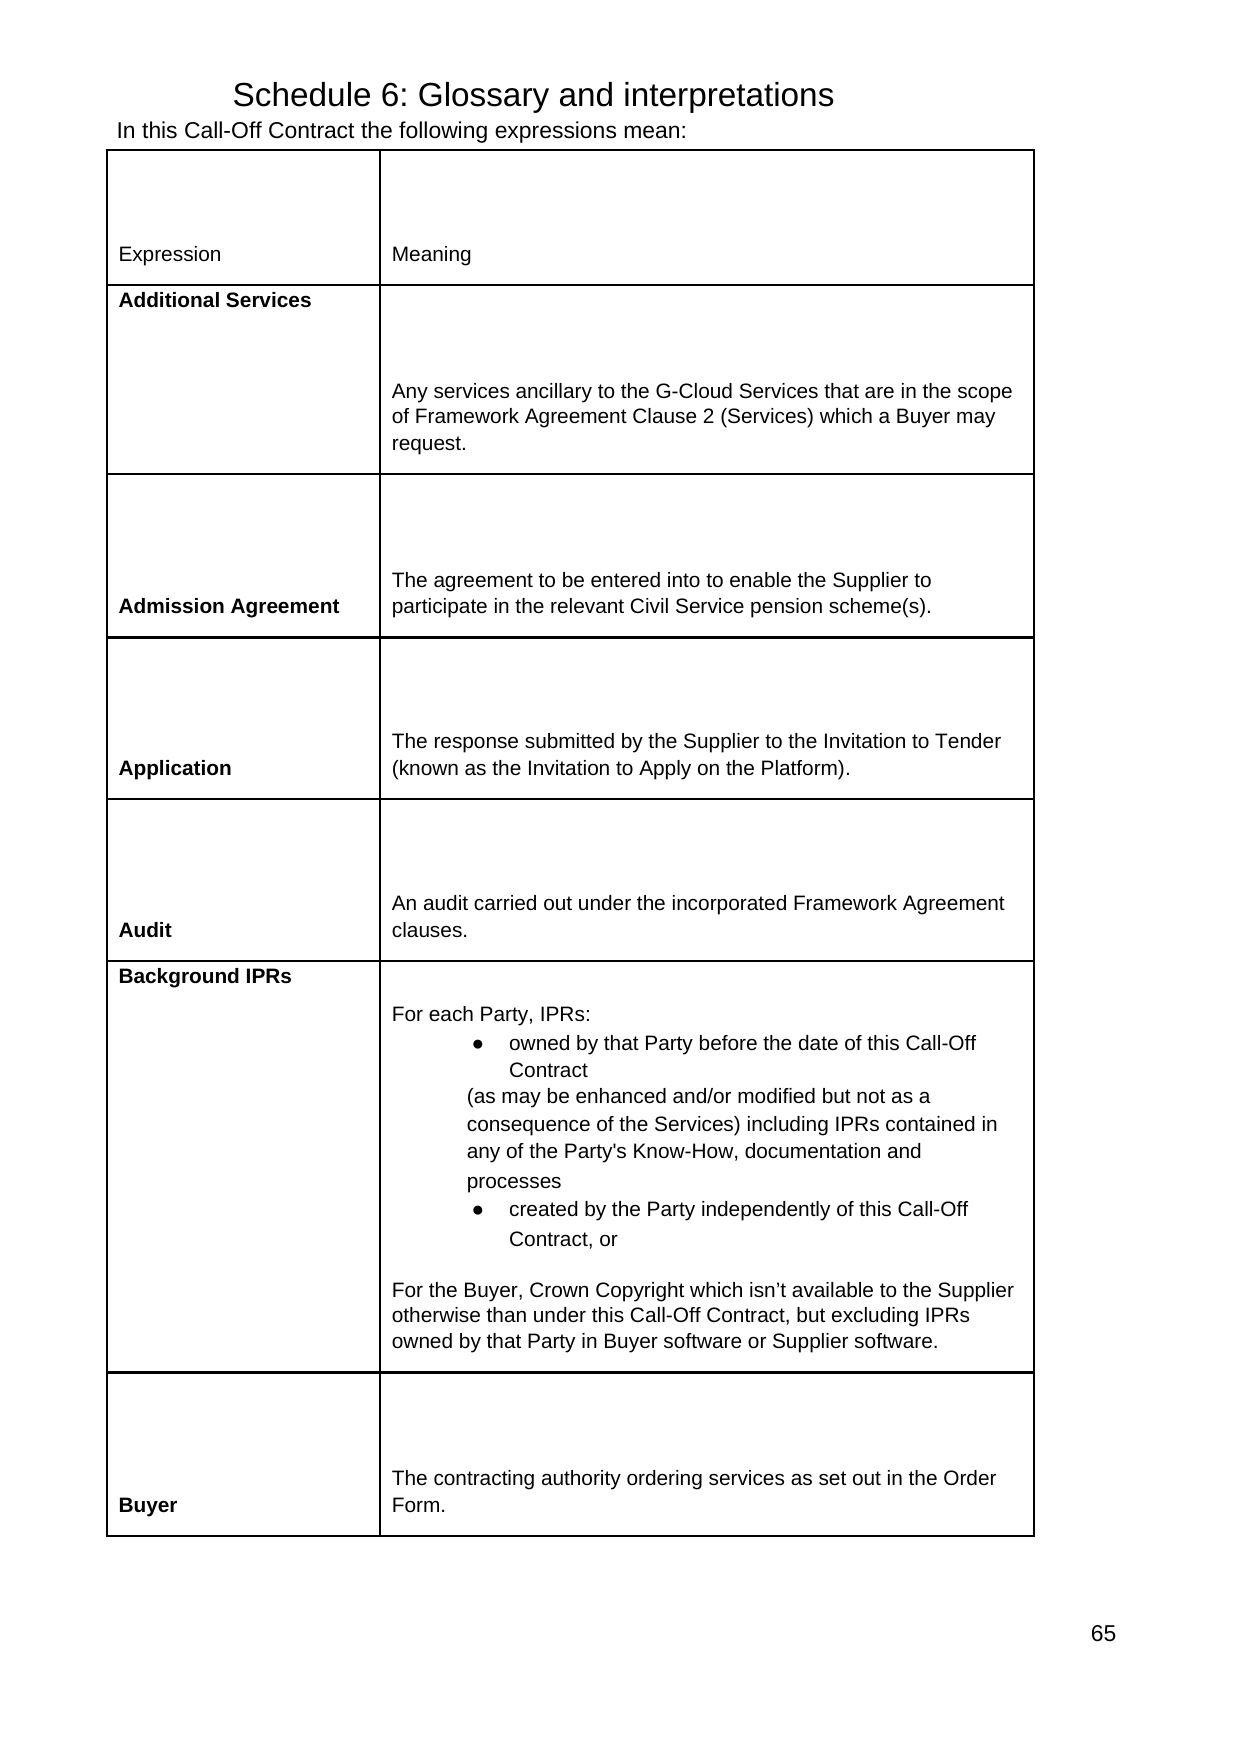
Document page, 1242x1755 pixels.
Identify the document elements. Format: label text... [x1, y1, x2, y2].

table_cell Audit [108, 800, 379, 959]
subtitle Schedule 6: Glossary and interpretations [116, 75, 1122, 113]
table_cell Background IPRs [108, 962, 379, 1371]
table_cell The response submitted by the Supplier to the Invitation to Tender (known as the Invitation to Apply on the Platform). [381, 639, 1033, 798]
table_cell Any services ancillary to the G-Cloud Services that are in the scope of Framework Agreement Clause 2 (Services) which a Buyer may request. [381, 286, 1033, 473]
table_header Expression [108, 151, 379, 284]
text In this Call-Off Contract the following expressions mean: [116, 117, 1121, 143]
table_cell An audit carried out under the incorporated Framework Agreement clauses. [381, 800, 1033, 959]
table_header Meaning [381, 151, 1033, 284]
table_cell Application [108, 639, 379, 798]
table_cell Buyer [108, 1374, 379, 1535]
table_cell For each Party, IPRs: owned by that Party before the date of this Call-Off Contract (as may be enhanced and/or modified but not as a consequence of the Services) including IPRs contained in any of the Party's Know-How, documentation and processes created by the Party independently of this Call-Off Contract, or For the Buyer, Crown Copyright which isn’t available to the Supplier otherwise than under this Call-Off Contract, but excluding IPRs owned by that Party in Buyer software or Supplier software. [381, 962, 1033, 1371]
table_cell Additional Services [108, 286, 379, 473]
table_cell Admission Agreement [108, 475, 379, 636]
table_cell The agreement to be entered into to enable the Supplier to participate in the relevant Civil Service pension scheme(s). [381, 475, 1033, 636]
table_cell The contracting authority ordering services as set out in the Order Form. [381, 1374, 1033, 1535]
